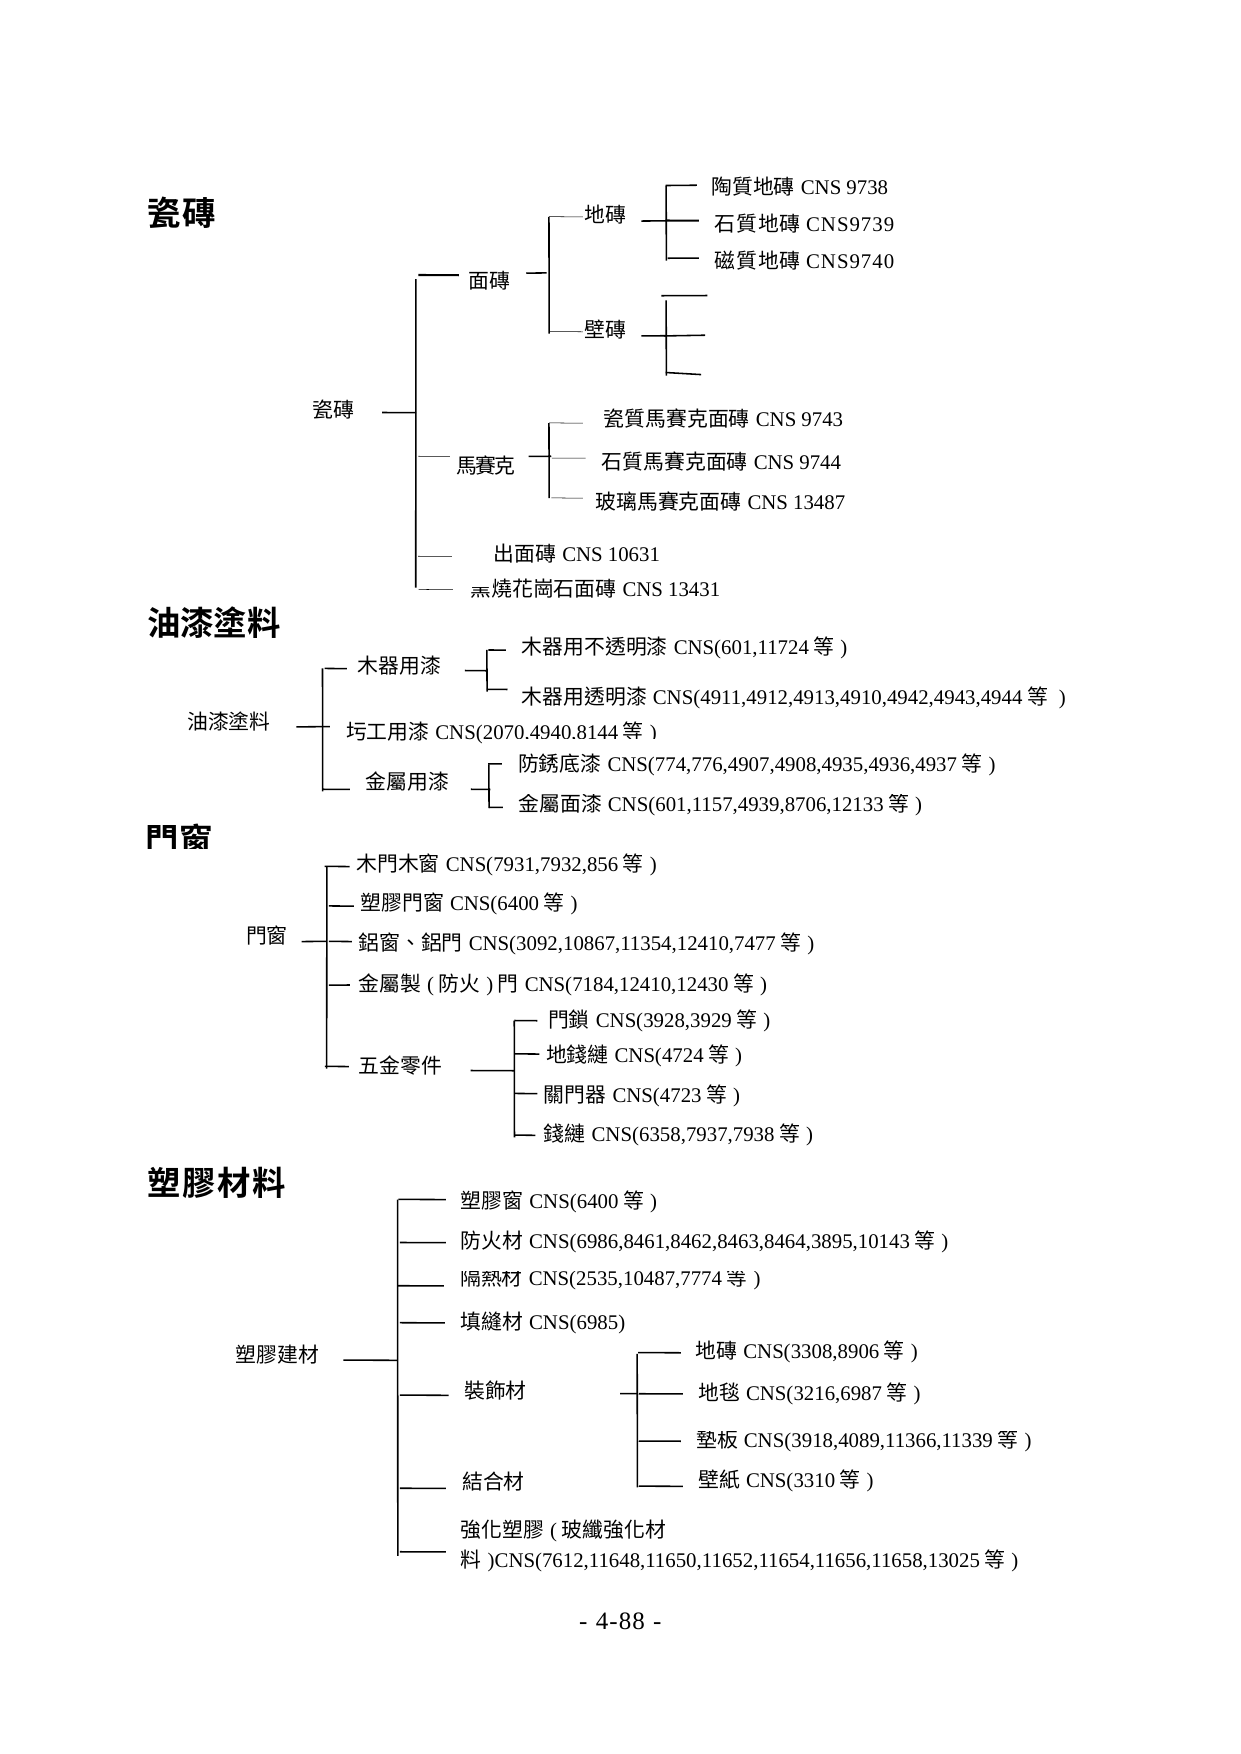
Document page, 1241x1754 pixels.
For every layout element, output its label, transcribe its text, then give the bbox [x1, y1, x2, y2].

text 磁質地磚CNS9740 [714, 245, 940, 269]
text 石質地磚CNS9739 [714, 207, 905, 234]
text 門窗 [145, 813, 226, 848]
